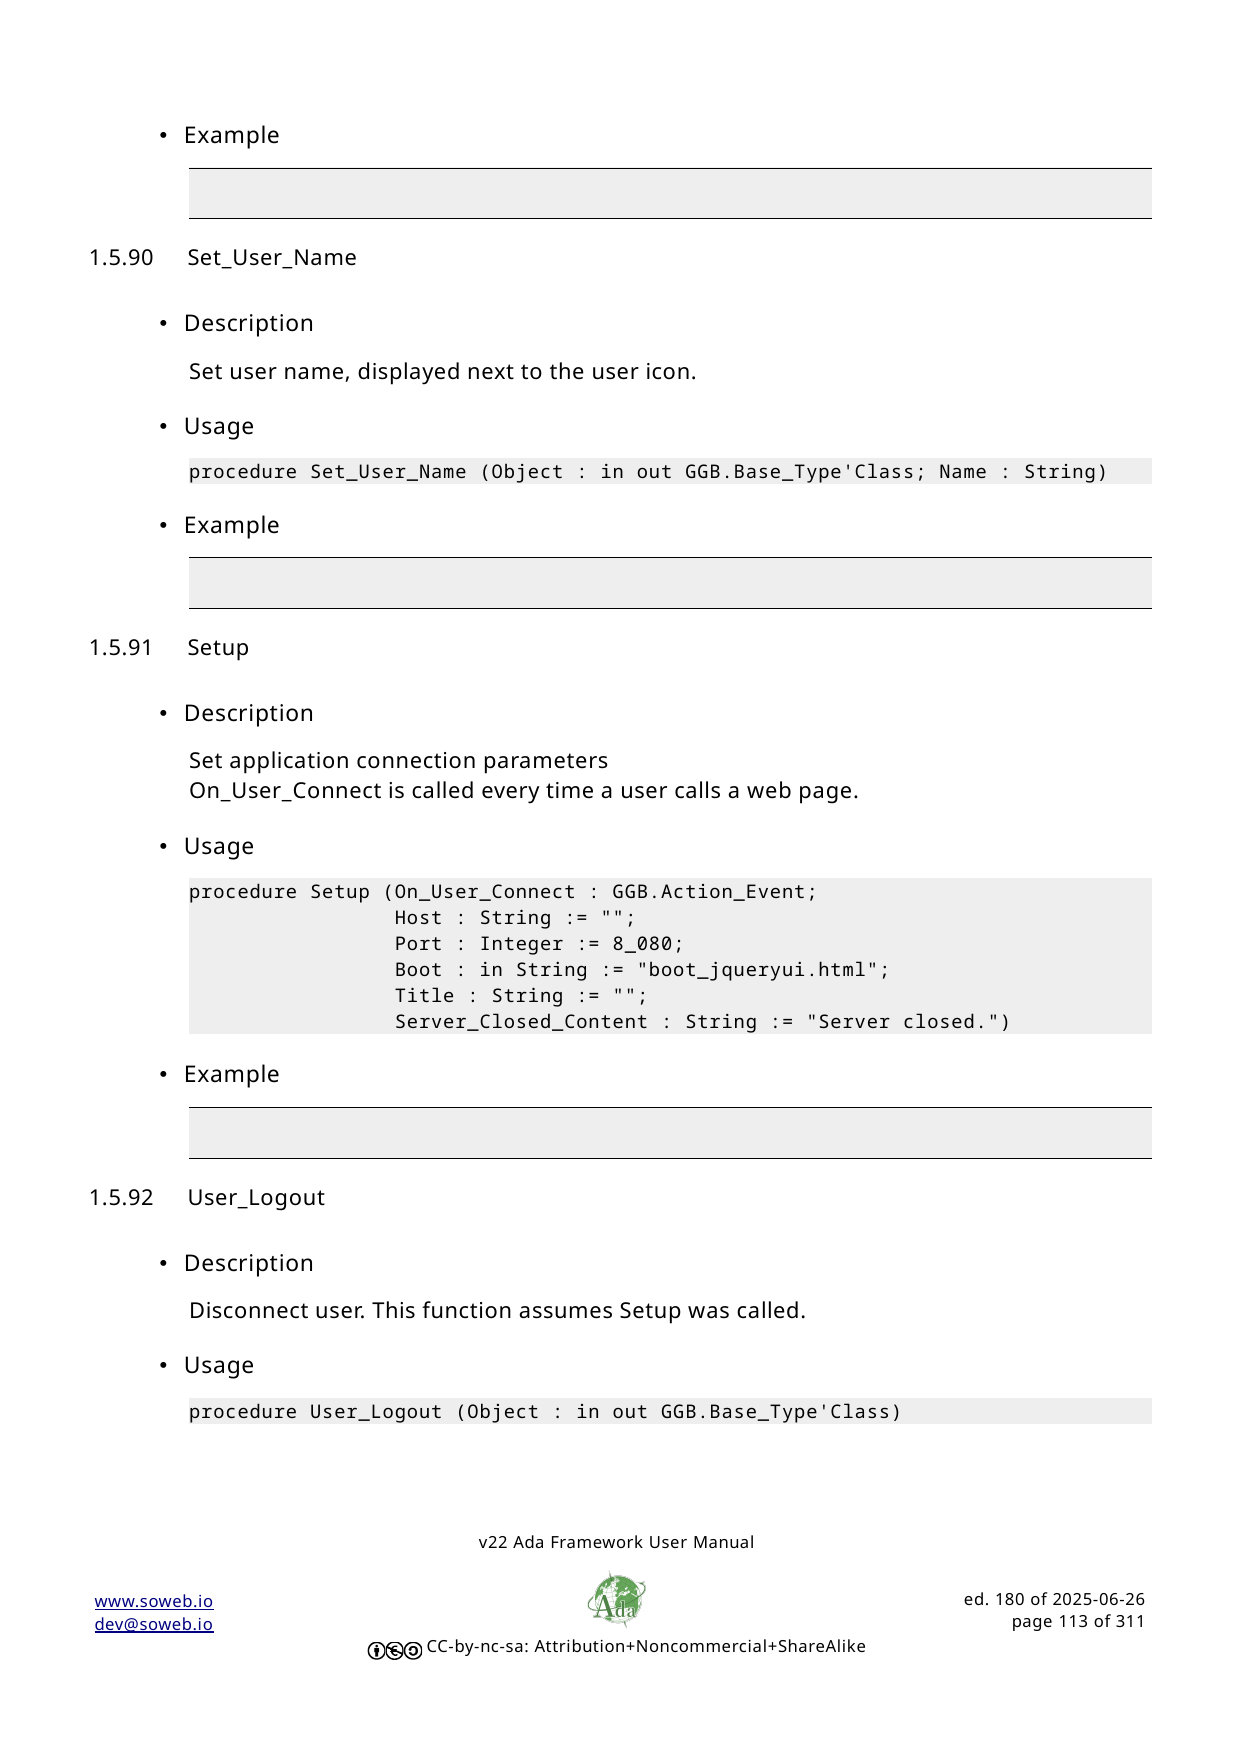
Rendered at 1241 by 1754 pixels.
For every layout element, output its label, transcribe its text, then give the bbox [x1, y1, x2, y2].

picture [367, 1642, 423, 1660]
subtitle Usage [159, 829, 1152, 860]
text Host : String := ""; [189, 904, 1152, 930]
subtitle Example [159, 1058, 1152, 1089]
text On_User_Connect is called every time a user calls a web page. [189, 775, 1152, 805]
subtitle Description [159, 307, 1152, 338]
subtitle Usage [159, 1349, 1152, 1380]
text Disconnect user. This function assumes Setup was called. [189, 1295, 1152, 1325]
picture [587, 1570, 646, 1629]
text Port : Integer := 8_080; [189, 930, 1152, 956]
subtitle Example [159, 508, 1152, 539]
subtitle User_Logout [88, 1182, 1152, 1223]
text Title : String := ""; [189, 982, 1152, 1008]
subtitle Example [159, 118, 1152, 150]
text procedure User_Logout (Object : in out GGB.Base_Type'Class) [189, 1398, 1152, 1424]
text Set user name, displayed next to the user icon. [189, 356, 1152, 386]
subtitle Description [159, 1246, 1152, 1277]
subtitle Usage [159, 409, 1152, 441]
subtitle Description [159, 696, 1152, 728]
subtitle Set_User_Name [88, 242, 1152, 283]
text Set application connection parameters [189, 745, 1152, 775]
subtitle Setup [88, 632, 1152, 673]
text procedure Set_User_Name (Object : in out GGB.Base_Type'Class; Name : String) [189, 458, 1152, 484]
text procedure Setup (On_User_Connect : GGB.Action_Event; [189, 878, 1152, 904]
text Server_Closed_Content : String := "Server closed.") [189, 1008, 1152, 1034]
text Boot : in String := "boot_jqueryui.html"; [189, 956, 1152, 982]
